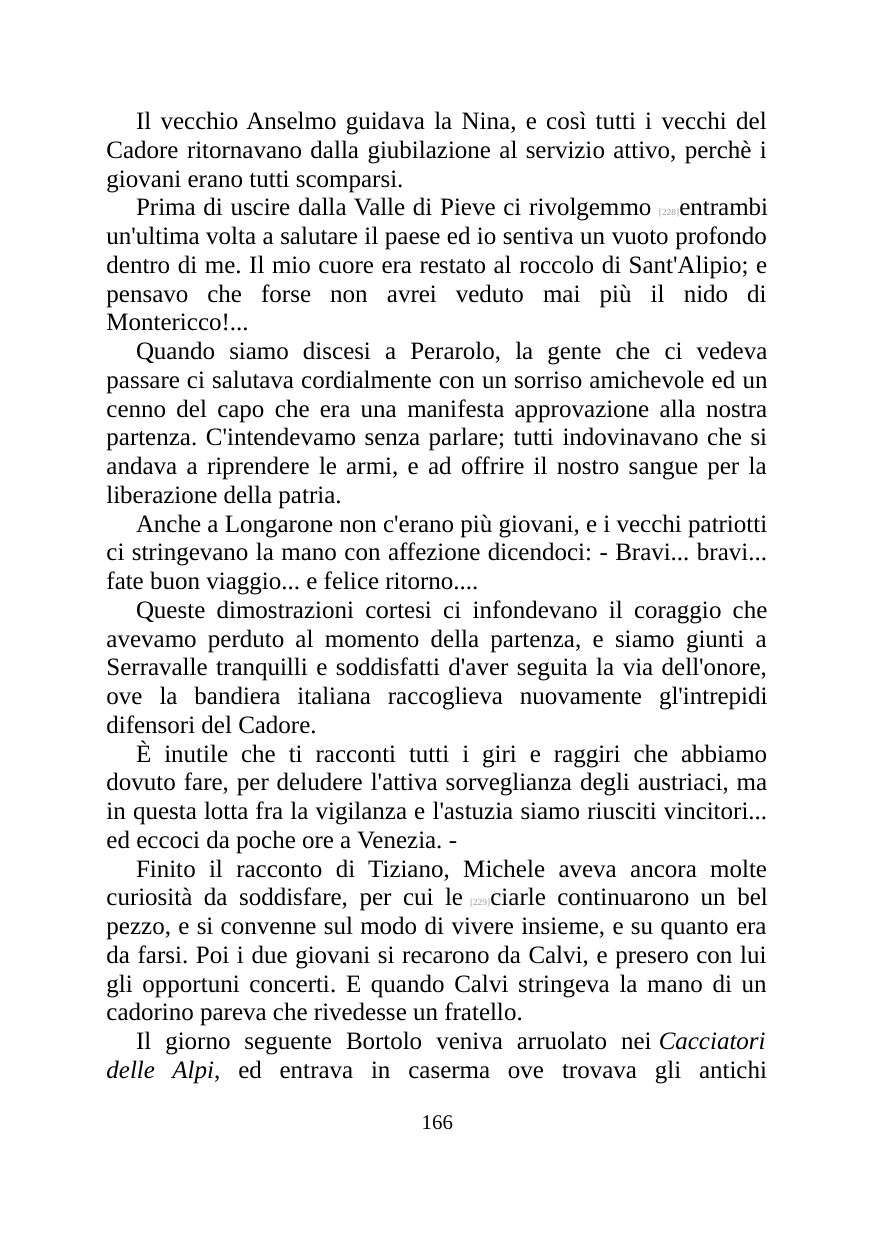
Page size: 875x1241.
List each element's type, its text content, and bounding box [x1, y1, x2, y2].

text Prima di uscire dalla Valle di Pieve ci rivolgemmo [228]entrambi un'ultima volta a salutare il paese ed io sentiva un vuoto profondo dentro di me. Il mio cuore era restato al roccolo di Sant'Alipio; e pensavo che forse non avrei veduto mai più il nido di Montericco!... [106, 192, 768, 336]
text Finito il racconto di Tiziano, Michele aveva ancora molte curiosità da soddisfare, per cui le [229]ciarle continuarono un bel pezzo, e si convenne sul modo di vivere insieme, e su quanto era da farsi. Poi i due giovani si recarono da Calvi, e presero con lui gli opportuni concerti. E quando Calvi stringeva la mano di un cadorino pareva che rivedesse un fratello. [106, 854, 768, 1026]
text È inutile che ti racconti tutti i giri e raggiri che abbiamo dovuto fare, per deludere l'attiva sorveglianza degli austriaci, ma in questa lotta fra la vigilanza e l'astuzia siamo riusciti vincitori... ed eccoci da poche ore a Venezia. - [106, 739, 768, 854]
text Il vecchio Anselmo guidava la Nina, e così tutti i vecchi del Cadore ritornavano dalla giubilazione al servizio attivo, perchè i giovani erano tutti scomparsi. [106, 106, 768, 192]
text Queste dimostrazioni cortesi ci infondevano il coraggio che avevamo perduto al momento della partenza, e siamo giunti a Serravalle tranquilli e soddisfatti d'aver seguita la via dell'onore, ove la bandiera italiana raccoglieva nuovamente gl'intrepidi difensori del Cadore. [106, 595, 768, 739]
text Anche a Longarone non c'erano più giovani, e i vecchi patriotti ci stringevano la mano con affezione dicendoci: - Bravi... bravi... fate buon viaggio... e felice ritorno.... [106, 509, 768, 595]
text Quando siamo discesi a Perarolo, la gente che ci vedeva passare ci salutava cordialmente con un sorriso amichevole ed un cenno del capo che era una manifesta approvazione alla nostra partenza. C'intendevamo senza parlare; tutti indovinavano che si andava a riprendere le armi, e ad offrire il nostro sangue per la liberazione della patria. [106, 336, 768, 509]
text Il giorno seguente Bortolo veniva arruolato nei Cacciatori delle Alpi, ed entrava in caserma ove trovava gli antichi [106, 1026, 768, 1084]
